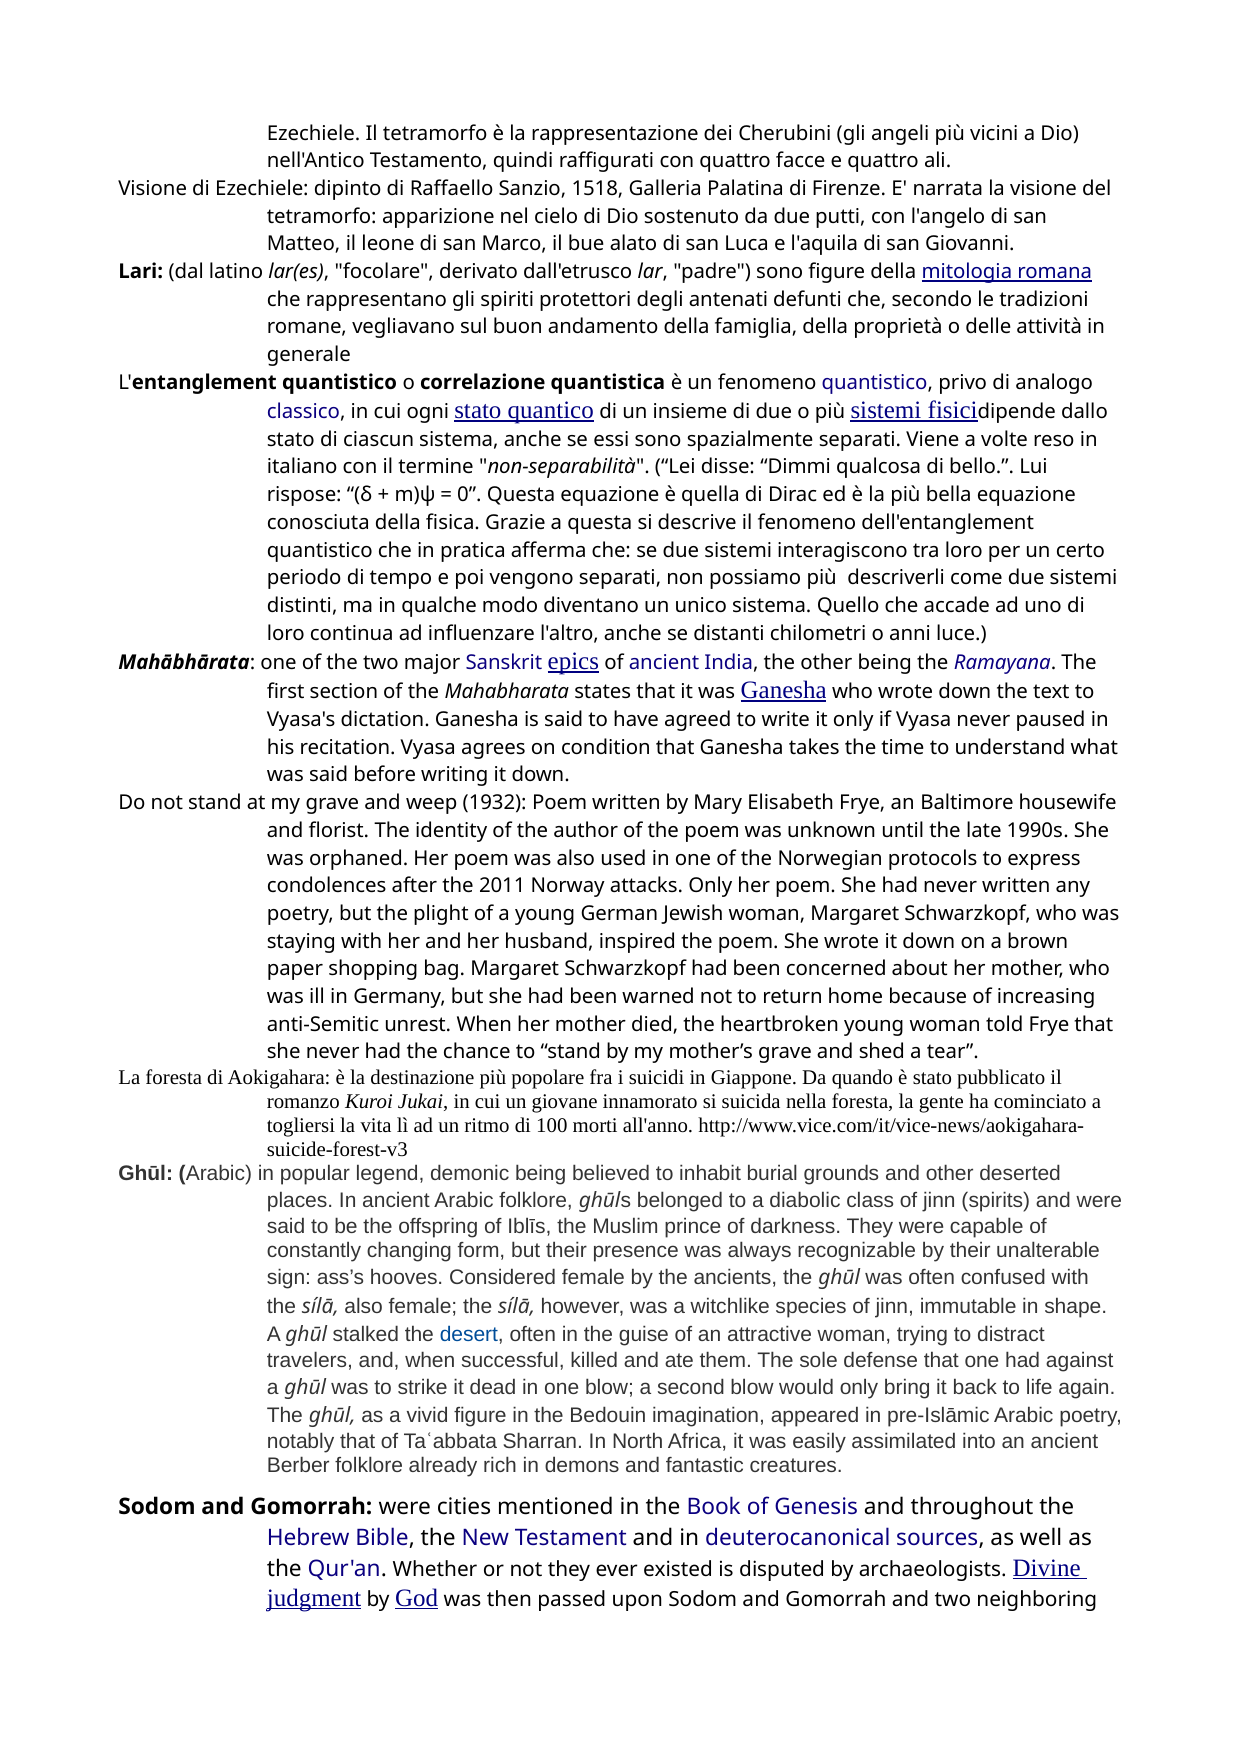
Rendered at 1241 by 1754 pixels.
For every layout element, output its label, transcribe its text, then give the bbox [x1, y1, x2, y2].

text Lari: (dal latino lar(es), "focolare", derivato dall'etrusco lar, "padre") sono figure della mitologia romana che rappresentano gli spiriti protettori degli antenati defunti che, secondo le tradizioni romane, vegliavano sul buon andamento della famiglia, della proprietà o delle attività in generale [118, 257, 1122, 367]
text La foresta di Aokigahara: è la destinazione più popolare fra i suicidi in Giappone. Da quando è stato pubblicato il romanzo Kuroi Jukai, in cui un giovane innamorato si suicida nella foresta, la gente ha cominciato a togliersi la vita lì ad un ritmo di 100 morti all'anno. http://www.vice.com/it/vice-news/aokigahara-suicide-forest-v3 [118, 1065, 1122, 1161]
text Ezechiele. Il tetramorfo è la rappresentazione dei Cherubini (gli angeli più vicini a Dio) nell'Antico Testamento, quindi raffigurati con quattro facce e quattro ali. [118, 118, 1122, 173]
text Mahābhārata: one of the two major Sanskrit epics of ancient India, the other being the Ramayana. The first section of the Mahabharata states that it was Ganesha who wrote down the text to Vyasa's dictation. Ganesha is said to have agreed to write it only if Vyasa never paused in his recitation. Vyasa agrees on condition that Ganesha takes the time to understand what was said before writing it down. [118, 646, 1122, 788]
text Visione di Ezechiele: dipinto di Raffaello Sanzio, 1518, Galleria Palatina di Firenze. E' narrata la visione del tetramorfo: apparizione nel cielo di Dio sostenuto da due putti, con l'angelo di san Matteo, il leone di san Marco, il bue alato di san Luca e l'aquila di san Giovanni. [118, 173, 1122, 257]
text Sodom and Gomorrah: were cities mentioned in the Book of Genesis and throughout the Hebrew Bible, the New Testament and in deuterocanonical sources, as well as the Qur'an. Whether or not they ever existed is disputed by archaeologists. Divine judgment by God was then passed upon Sodom and Gomorrah and two neighboring [118, 1490, 1122, 1612]
text L'entanglement quantistico o correlazione quantistica è un fenomeno quantistico, privo di analogo classico, in cui ogni stato quantico di un insieme di due o più sistemi fisicidipende dallo stato di ciascun sistema, anche se essi sono spazialmente separati. Viene a volte reso in italiano con il termine "non-separabilità". (“Lei disse: “Dimmi qualcosa di bello.”. Lui rispose: “(δ + m)ψ = 0”. Questa equazione è quella di Dirac ed è la più bella equazione conosciuta della fisica. Grazie a questa si descrive il fenomeno dell'entanglement quantistico che in pratica afferma che: se due sistemi interagiscono tra loro per un certo periodo di tempo e poi vengono separati, non possiamo più descriverli come due sistemi distinti, ma in qualche modo diventano un unico sistema. Quello che accade ad uno di loro continua ad influenzare l'altro, anche se distanti chilometri o anni luce.) [118, 367, 1122, 646]
text Ghūl: (Arabic) in popular legend, demonic being believed to inhabit burial grounds and other deserted places. In ancient Arabic folklore, ghūls belonged to a diabolic class of jinn (spirits) and were said to be the offspring of Iblīs, the Muslim prince of darkness. They were capable of constantly changing form, but their presence was always recognizable by their unalterable sign: ass’s hooves. Considered female by the ancients, the ghūl was often confused with the sílā, also female; the sílā, however, was a witchlike species of jinn, immutable in shape. A ghūl stalked the desert, often in the guise of an attractive woman, trying to distract travelers, and, when successful, killed and ate them. The sole defense that one had against a ghūl was to strike it dead in one blow; a second blow would only bring it back to life again. The ghūl, as a vivid figure in the Bedouin imagination, appeared in pre-Islāmic Arabic poetry, notably that of Taʿabbata Sharran. In North Africa, it was easily assimilated into an ancient Berber folklore already rich in demons and fantastic creatures. [118, 1161, 1122, 1477]
text Do not stand at my grave and weep (1932): Poem written by Mary Elisabeth Frye, an Baltimore housewife and florist. The identity of the author of the poem was unknown until the late 1990s. She was orphaned. Her poem was also used in one of the Norwegian protocols to express condolences after the 2011 Norway attacks. Only her poem. She had never written any poetry, but the plight of a young German Jewish woman, Margaret Schwarzkopf, who was staying with her and her husband, inspired the poem. She wrote it down on a brown paper shopping bag. Margaret Schwarzkopf had been concerned about her mother, who was ill in Germany, but she had been warned not to return home because of increasing anti-Semitic unrest. When her mother died, the heartbroken young woman told Frye that she never had the chance to “stand by my mother’s grave and shed a tear”. [118, 788, 1122, 1065]
